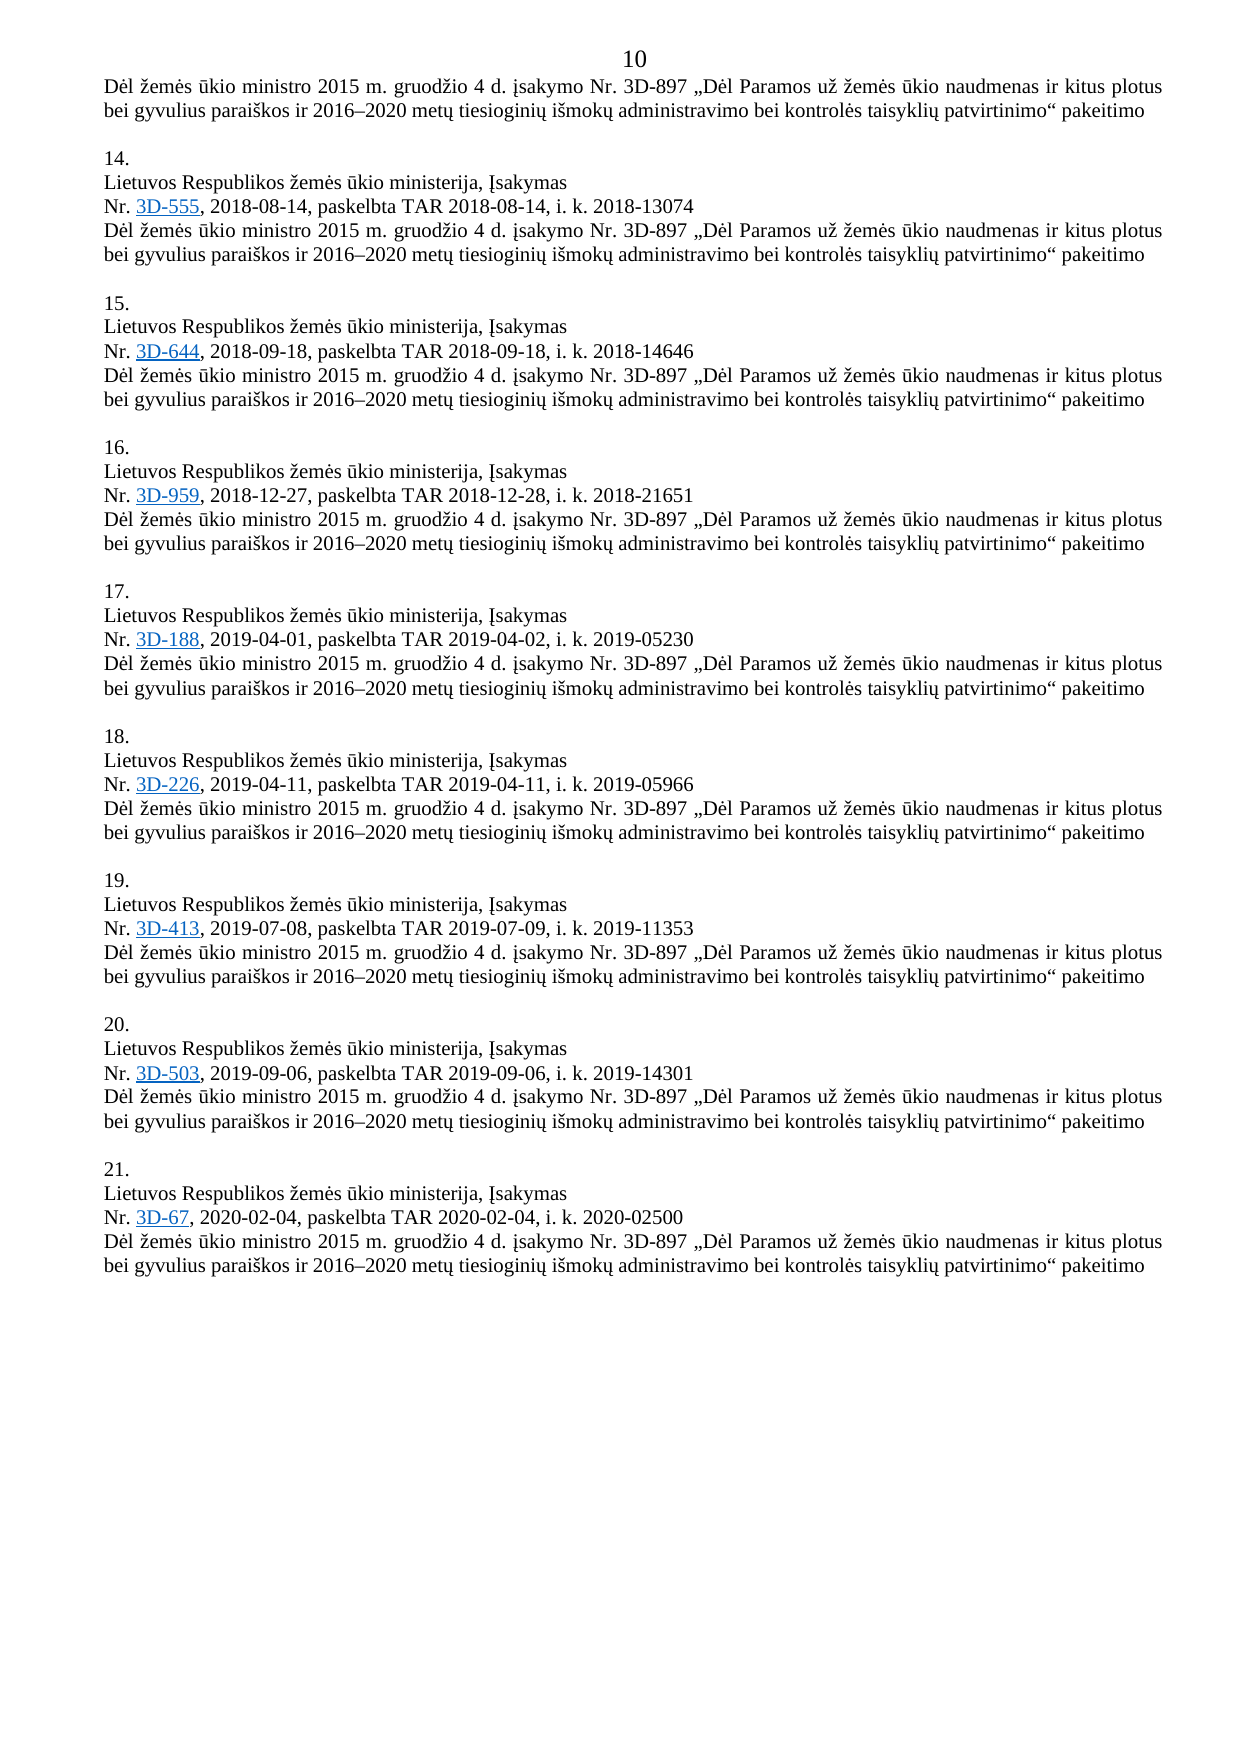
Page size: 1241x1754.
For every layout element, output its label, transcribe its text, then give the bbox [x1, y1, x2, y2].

text Lietuvos Respublikos žemės ūkio ministerija, Įsakymas [103, 459, 1165, 483]
text 21. [103, 1157, 1165, 1181]
text 14. [103, 146, 1165, 170]
text Nr. 3D-67, 2020-02-04, paskelbta TAR 2020-02-04, i. k. 2020-02500 [103, 1205, 1165, 1229]
text Lietuvos Respublikos žemės ūkio ministerija, Įsakymas [103, 892, 1165, 916]
text Dėl žemės ūkio ministro 2015 m. gruodžio 4 d. įsakymo Nr. 3D-897 „Dėl Paramos už žemės ūkio naudmenas ir kitus plotus bei gyvulius paraiškos ir 2016–2020 metų tiesioginių išmokų administravimo bei kontrolės taisyklių patvirtinimo“ pakeitimo [103, 1229, 1165, 1277]
text 16. [103, 435, 1165, 459]
text Lietuvos Respublikos žemės ūkio ministerija, Įsakymas [103, 1181, 1165, 1205]
text Dėl žemės ūkio ministro 2015 m. gruodžio 4 d. įsakymo Nr. 3D-897 „Dėl Paramos už žemės ūkio naudmenas ir kitus plotus bei gyvulius paraiškos ir 2016–2020 metų tiesioginių išmokų administravimo bei kontrolės taisyklių patvirtinimo“ pakeitimo [103, 363, 1165, 411]
text Dėl žemės ūkio ministro 2015 m. gruodžio 4 d. įsakymo Nr. 3D-897 „Dėl Paramos už žemės ūkio naudmenas ir kitus plotus bei gyvulius paraiškos ir 2016–2020 metų tiesioginių išmokų administravimo bei kontrolės taisyklių patvirtinimo“ pakeitimo [103, 651, 1165, 699]
text Nr. 3D-503, 2019-09-06, paskelbta TAR 2019-09-06, i. k. 2019-14301 [103, 1060, 1165, 1084]
text Nr. 3D-959, 2018-12-27, paskelbta TAR 2018-12-28, i. k. 2018-21651 [103, 483, 1165, 507]
text Dėl žemės ūkio ministro 2015 m. gruodžio 4 d. įsakymo Nr. 3D-897 „Dėl Paramos už žemės ūkio naudmenas ir kitus plotus bei gyvulius paraiškos ir 2016–2020 metų tiesioginių išmokų administravimo bei kontrolės taisyklių patvirtinimo“ pakeitimo [103, 796, 1165, 844]
text Dėl žemės ūkio ministro 2015 m. gruodžio 4 d. įsakymo Nr. 3D-897 „Dėl Paramos už žemės ūkio naudmenas ir kitus plotus bei gyvulius paraiškos ir 2016–2020 metų tiesioginių išmokų administravimo bei kontrolės taisyklių patvirtinimo“ pakeitimo [103, 507, 1165, 555]
text Lietuvos Respublikos žemės ūkio ministerija, Įsakymas [103, 170, 1165, 194]
text Nr. 3D-226, 2019-04-11, paskelbta TAR 2019-04-11, i. k. 2019-05966 [103, 772, 1165, 796]
text Lietuvos Respublikos žemės ūkio ministerija, Įsakymas [103, 603, 1165, 627]
text Dėl žemės ūkio ministro 2015 m. gruodžio 4 d. įsakymo Nr. 3D-897 „Dėl Paramos už žemės ūkio naudmenas ir kitus plotus bei gyvulius paraiškos ir 2016–2020 metų tiesioginių išmokų administravimo bei kontrolės taisyklių patvirtinimo“ pakeitimo [103, 218, 1165, 266]
text Lietuvos Respublikos žemės ūkio ministerija, Įsakymas [103, 314, 1165, 338]
text Dėl žemės ūkio ministro 2015 m. gruodžio 4 d. įsakymo Nr. 3D-897 „Dėl Paramos už žemės ūkio naudmenas ir kitus plotus bei gyvulius paraiškos ir 2016–2020 metų tiesioginių išmokų administravimo bei kontrolės taisyklių patvirtinimo“ pakeitimo [103, 74, 1165, 122]
text Dėl žemės ūkio ministro 2015 m. gruodžio 4 d. įsakymo Nr. 3D-897 „Dėl Paramos už žemės ūkio naudmenas ir kitus plotus bei gyvulius paraiškos ir 2016–2020 metų tiesioginių išmokų administravimo bei kontrolės taisyklių patvirtinimo“ pakeitimo [103, 940, 1165, 988]
text 19. [103, 868, 1165, 892]
text 18. [103, 723, 1165, 748]
text 17. [103, 579, 1165, 603]
text Nr. 3D-555, 2018-08-14, paskelbta TAR 2018-08-14, i. k. 2018-13074 [103, 194, 1165, 218]
text Nr. 3D-644, 2018-09-18, paskelbta TAR 2018-09-18, i. k. 2018-14646 [103, 338, 1165, 363]
text 20. [103, 1012, 1165, 1036]
text Dėl žemės ūkio ministro 2015 m. gruodžio 4 d. įsakymo Nr. 3D-897 „Dėl Paramos už žemės ūkio naudmenas ir kitus plotus bei gyvulius paraiškos ir 2016–2020 metų tiesioginių išmokų administravimo bei kontrolės taisyklių patvirtinimo“ pakeitimo [103, 1084, 1165, 1133]
text Lietuvos Respublikos žemės ūkio ministerija, Įsakymas [103, 748, 1165, 772]
text Nr. 3D-188, 2019-04-01, paskelbta TAR 2019-04-02, i. k. 2019-05230 [103, 627, 1165, 651]
text Nr. 3D-413, 2019-07-08, paskelbta TAR 2019-07-09, i. k. 2019-11353 [103, 916, 1165, 940]
text Lietuvos Respublikos žemės ūkio ministerija, Įsakymas [103, 1036, 1165, 1060]
text 15. [103, 290, 1165, 314]
